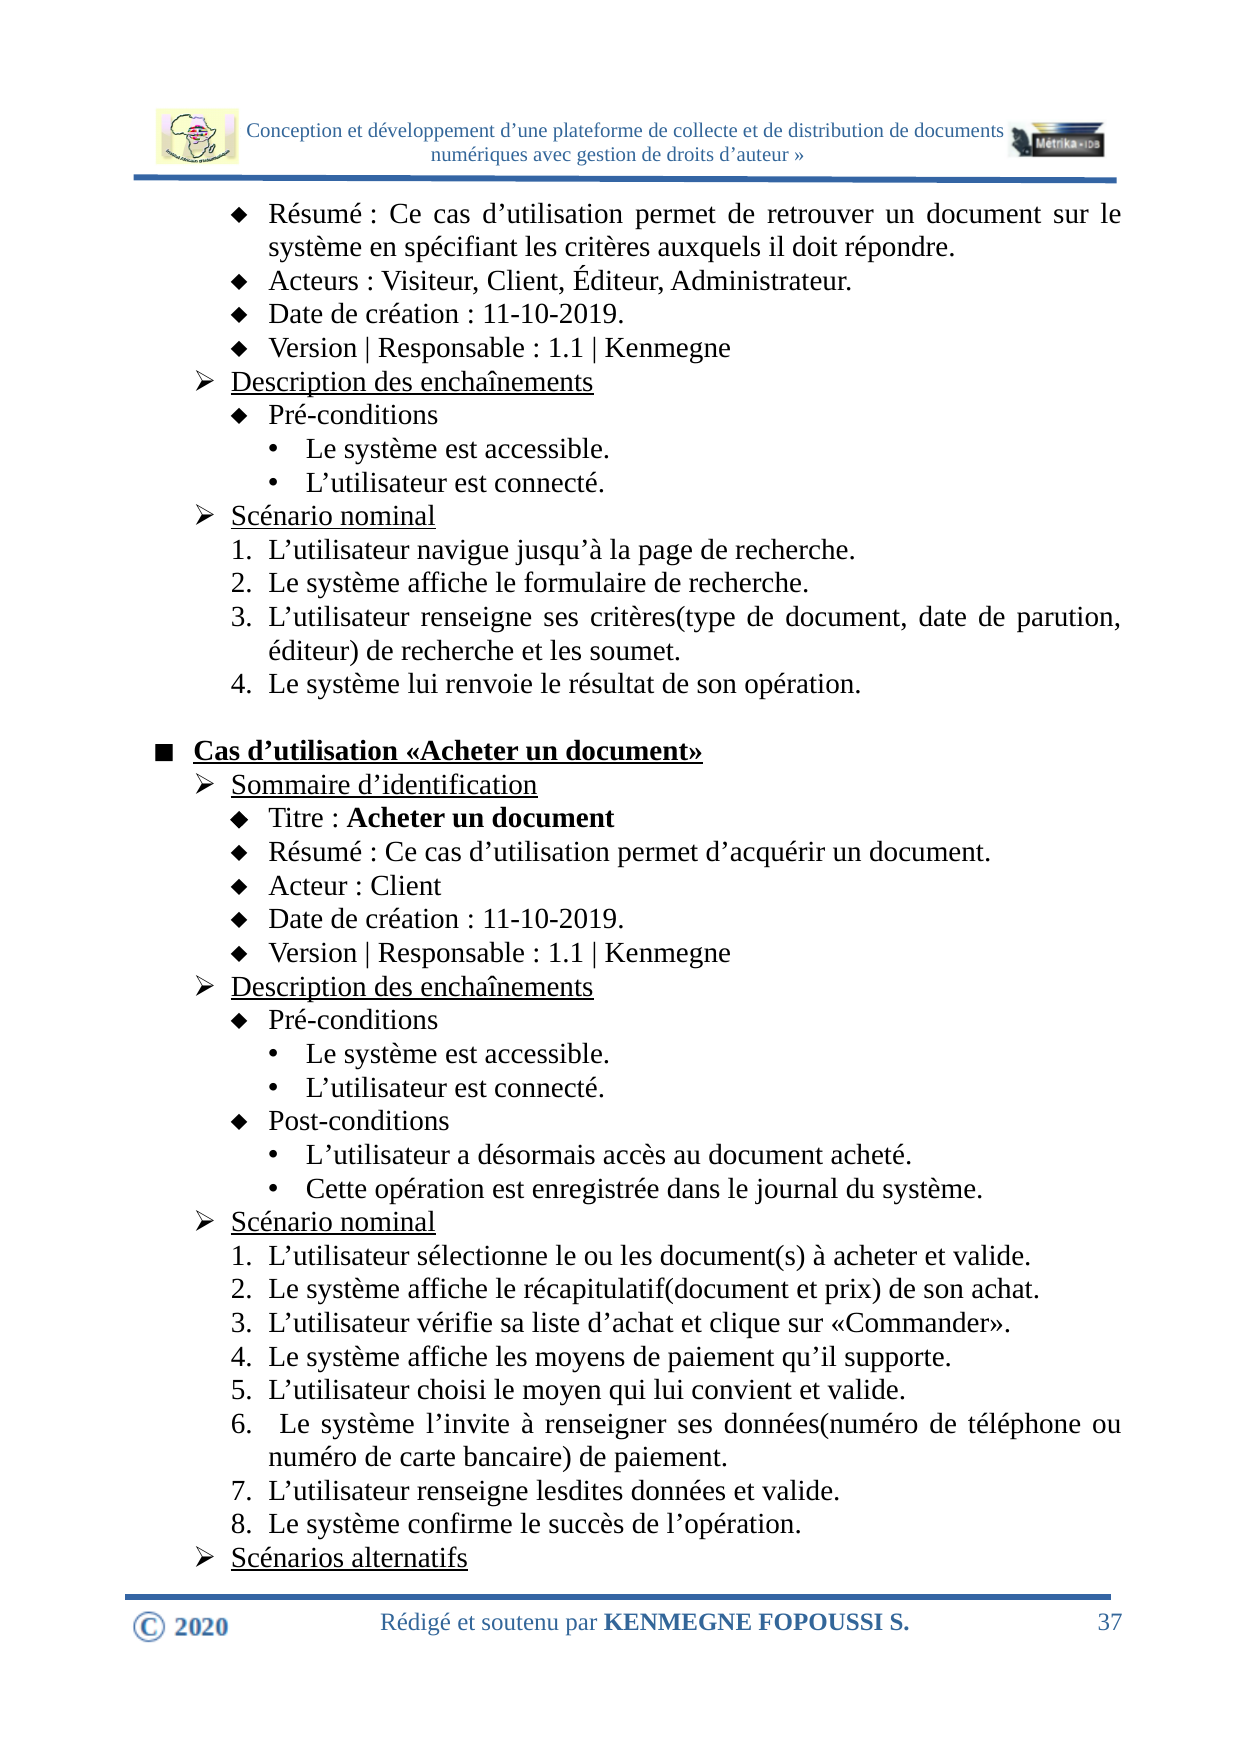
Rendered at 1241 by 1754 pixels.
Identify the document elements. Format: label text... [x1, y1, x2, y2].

list Le système est accessible. [268, 1036, 1122, 1070]
list L’utilisateur navigue jusqu’à la page de recherche. [231, 532, 1122, 566]
list Cette opération est enregistrée dans le journal du système. [268, 1171, 1122, 1204]
list Post-conditions [231, 1103, 1122, 1137]
picture [1003, 116, 1109, 160]
list Acteurs : Visiteur, Client, Éditeur, Administrateur. [231, 263, 1122, 297]
list Le système affiche les moyens de paiement qu’il supporte. [231, 1339, 1122, 1372]
list Date de création : 11-10-2019. [231, 297, 1122, 330]
list Le système affiche le formulaire de recherche. [231, 566, 1122, 599]
list L’utilisateur renseigne ses critères(type de document, date de parution, éditeur) de recherche et les soumet. [231, 599, 1122, 666]
list Résumé : Ce cas d’utilisation permet d’acquérir un document. [231, 834, 1122, 868]
list Sommaire d’identification [193, 767, 1122, 801]
list Description des enchaînements [193, 364, 1122, 397]
list L’utilisateur est connecté. [268, 465, 1122, 498]
list Description des enchaînements [193, 969, 1122, 1002]
list Scénario nominal [193, 1204, 1122, 1238]
list Titre : Acheter un document [231, 801, 1122, 834]
list Le système est accessible. [268, 431, 1122, 465]
picture [154, 107, 241, 166]
list L’utilisateur renseigne lesdites données et valide. [231, 1473, 1122, 1506]
list Acteur : Client [231, 868, 1122, 902]
list Pré-conditions [231, 397, 1122, 431]
list Version | Responsable : 1.1 | Kenmegne [231, 935, 1122, 969]
list Scénarios alternatifs [193, 1540, 1122, 1573]
list Date de création : 11-10-2019. [231, 902, 1122, 935]
list L’utilisateur choisi le moyen qui lui convient et valide. [231, 1372, 1122, 1406]
list L’utilisateur sélectionne le ou les document(s) à acheter et valide. [231, 1238, 1122, 1272]
list Le système l’invite à renseigner ses données(numéro de téléphone ou numéro de carte bancaire) de paiement. [231, 1406, 1122, 1473]
list Le système lui renvoie le résultat de son opération. [231, 666, 1122, 700]
list Pré-conditions [231, 1002, 1122, 1036]
list L’utilisateur est connecté. [268, 1070, 1122, 1103]
list Version | Responsable : 1.1 | Kenmegne [231, 330, 1122, 364]
list Résumé : Ce cas d’utilisation permet de retrouver un document sur le système en spécifiant les critères auxquels il doit répondre. [231, 196, 1122, 263]
list Le système affiche le récapitulatif(document et prix) de son achat. [231, 1272, 1122, 1305]
list Cas d’utilisation «Acheter un document» [156, 733, 1122, 767]
list L’utilisateur a désormais accès au document acheté. [268, 1137, 1122, 1171]
list Le système confirme le succès de l’opération. [231, 1506, 1122, 1540]
list L’utilisateur vérifie sa liste d’achat et clique sur «Commander». [231, 1305, 1122, 1339]
picture [126, 1604, 231, 1647]
list Scénario nominal [193, 498, 1122, 532]
